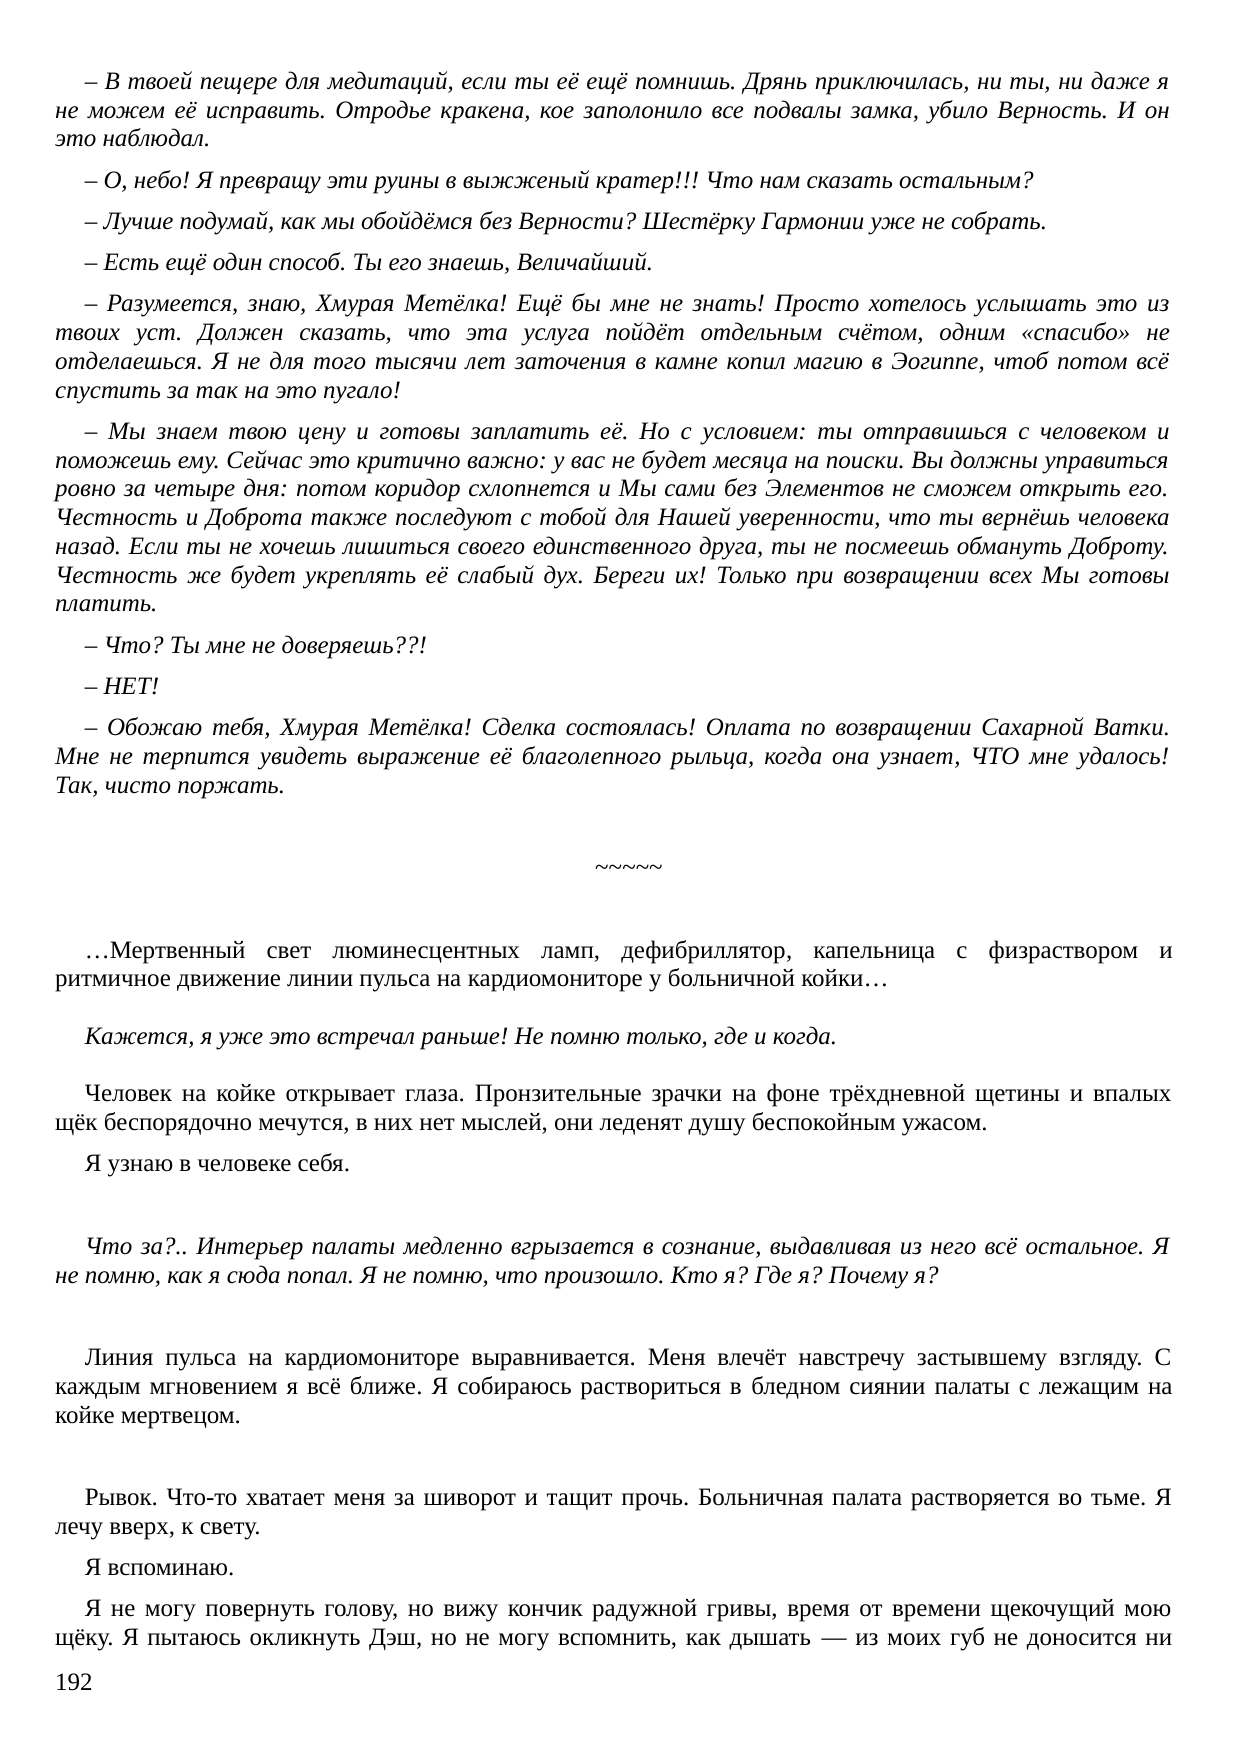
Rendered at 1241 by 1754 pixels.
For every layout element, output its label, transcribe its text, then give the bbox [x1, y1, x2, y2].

text Я узнаю в человеке себя. [55, 1148, 1173, 1177]
text Я не могу повернуть голову, но вижу кончик радужной гривы, время от времени щекочущий мою щёку. Я пытаюсь окликнуть Дэш, но не могу вспомнить, как дышать — из моих губ не доносится ни [55, 1593, 1173, 1651]
text – Мы знаем твою цену и готовы заплатить её. Но с условием: ты отправишься с человеком и поможешь ему. Сейчас это критично важно: у вас не будет месяца на поиски. Вы должны управиться ровно за четыре дня: потом коридор схлопнется и Мы сами без Элементов не сможем открыть его. Честность и Доброта также последуют с тобой для Нашей уверенности, что ты вернёшь человека назад. Если ты не хочешь лишиться своего единственного друга, ты не посмеешь обмануть Доброту. Честность же будет укреплять её слабый дух. Береги их! Только при возвращении всех Мы готовы платить. [55, 416, 1173, 617]
text Рывок. Что-то хватает меня за шиворот и тащит прочь. Больничная палата растворяется во тьме. Я лечу вверх, к свету. [55, 1482, 1173, 1540]
text – Есть ещё один способ. Ты его знаешь, Величайший. [55, 247, 1173, 276]
text Линия пульса на кардиомониторе выравнивается. Меня влечёт навстречу застывшему взгляду. С каждым мгновением я всё ближе. Я собираюсь раствориться в бледном сиянии палаты с лежащим на койке мертвецом. [55, 1342, 1173, 1428]
text – Обожаю тебя, Хмурая Метёлка! Сделка состоялась! Оплата по возвращении Сахарной Ватки. Мне не терпится увидеть выражение её благолепного рыльца, когда она узнает, ЧТО мне удалось! Так, чисто поржать. [55, 712, 1173, 798]
text – Разумеется, знаю, Хмурая Метёлка! Ещё бы мне не знать! Просто хотелось услышать это из твоих уст. Должен сказать, что эта услуга пойдёт отдельным счётом, одним «спасибо» не отделаешься. Я не для того тысячи лет заточения в камне копил магию в Эогиппе, чтоб потом всё спустить за так на это пугало! [55, 288, 1173, 403]
text – НЕТ! [55, 671, 1173, 700]
text – О, небо! Я превращу эти руины в выжженый кратер!!! Что нам сказать остальным? [55, 165, 1173, 193]
text Что за?.. Интерьер палаты медленно вгрызается в сознание, выдавливая из него всё остальное. Я не помню, как я сюда попал. Я не помню, что произошло. Кто я? Где я? Почему я? [55, 1231, 1173, 1288]
text Кажется, я уже это встречал раньше! Не помню только, где и когда. [55, 1021, 1173, 1050]
text – Лучше подумай, как мы обойдёмся без Верности? Шестёрку Гармонии уже не собрать. [55, 206, 1173, 235]
text …Мертвенный свет люминесцентных ламп, дефибриллятор, капельница с физраствором и ритмичное движение линии пульса на кардиомониторе у больничной койки… [55, 935, 1173, 992]
text – Что? Ты мне не доверяешь??! [55, 630, 1173, 658]
text Я вспоминаю. [55, 1552, 1173, 1581]
text Человек на койке открывает глаза. Пронзительные зрачки на фоне трёхдневной щетины и впалых щёк беспорядочно мечутся, в них нет мыслей, они леденят душу беспокойным ужасом. [55, 1078, 1173, 1136]
text ~~~~~ [55, 852, 1173, 881]
text – В твоей пещере для медитаций, если ты её ещё помнишь. Дрянь приключилась, ни ты, ни даже я не можем её исправить. Отродье кракена, кое заполонило все подвалы замка, убило Верность. И он это наблюдал. [55, 66, 1173, 152]
